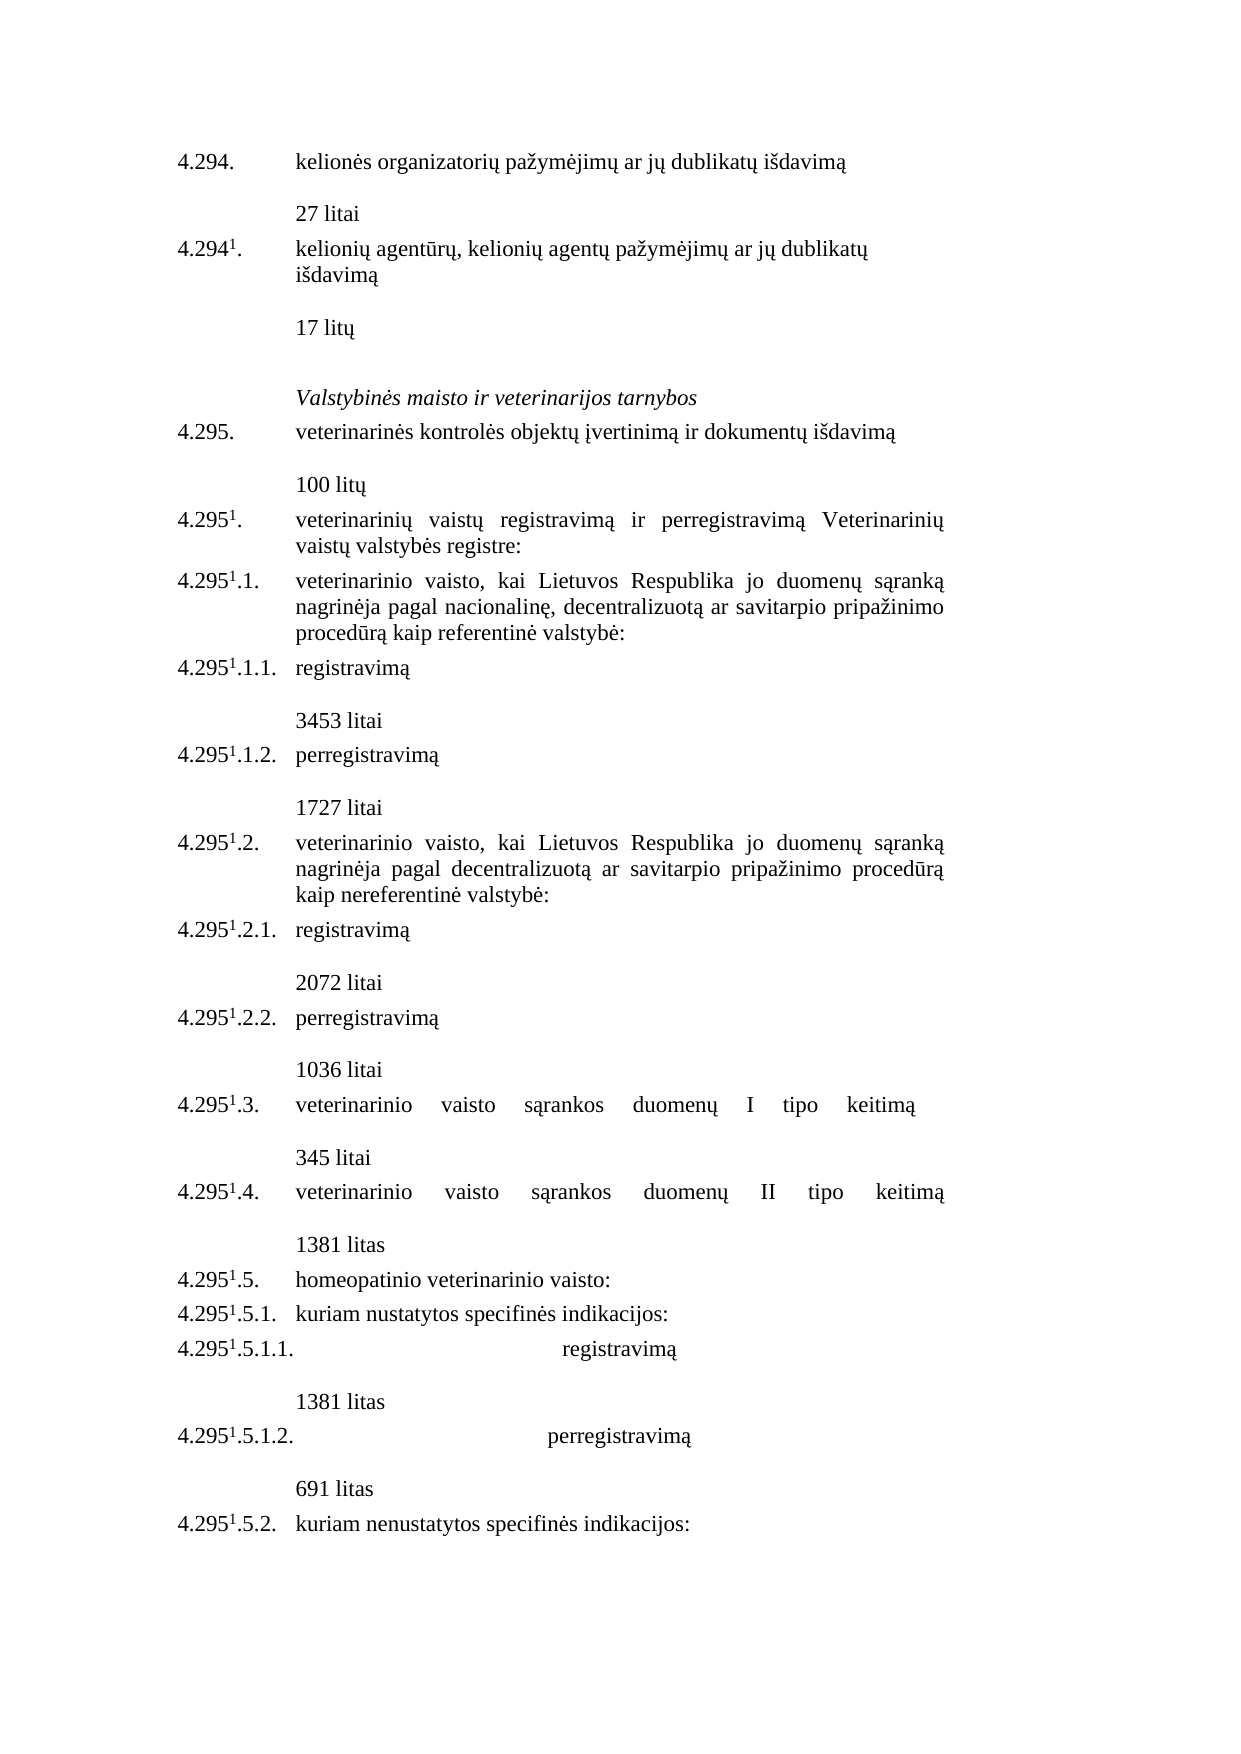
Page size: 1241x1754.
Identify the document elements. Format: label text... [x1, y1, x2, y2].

text 4.2951.5. homeopatinio veterinarinio vaisto: [177, 1266, 945, 1292]
text 4.2941. kelionių agentūrų, kelionių agentų pažymėjimų ar jų dublikatų išdavimą 17 litų [177, 235, 945, 341]
text 4.295. veterinarinės kontrolės objektų įvertinimą ir dokumentų išdavimą 100 litų [177, 418, 930, 497]
text 4.2951.5.2. kuriam nenustatytos specifinės indikacijos: [177, 1510, 945, 1536]
text Valstybinės maisto ir veterinarijos tarnybos [295, 383, 945, 410]
text 4.2951.2.2. perregistravimą 1036 litai [177, 1004, 945, 1083]
text 4.2951. veterinarinių vaistų registravimą ir perregistravimą Veterinarinių vaistų valstybės registre: [177, 506, 945, 558]
text 4.2951.5.1.2. perregistravimą 691 litas [177, 1423, 945, 1502]
text 4.294. kelionės organizatorių pažymėjimų ar jų dublikatų išdavimą 27 litai [177, 148, 945, 227]
text 4.2951.1.1. registravimą 3453 litai [177, 654, 945, 733]
text 4.2951.4. veterinarinio vaisto sąrankos duomenų II tipo keitimą 1381 litas [177, 1178, 945, 1257]
text 4.2951.1.2. perregistravimą 1727 litai [177, 741, 945, 821]
text 4.2951.5.1.1. registravimą 1381 litas [177, 1335, 945, 1414]
text 4.2951.1. veterinarinio vaisto, kai Lietuvos Respublika jo duomenų sąranką nagrinėja pagal nacionalinę, decentralizuotą ar savitarpio pripažinimo procedūrą kaip referentinė valstybė: [177, 567, 945, 646]
text 4.2951.2. veterinarinio vaisto, kai Lietuvos Respublika jo duomenų sąranką nagrinėja pagal decentralizuotą ar savitarpio pripažinimo procedūrą kaip nereferentinė valstybė: [177, 829, 945, 908]
text 4.2951.3. veterinarinio vaisto sąrankos duomenų I tipo keitimą 345 litai [177, 1091, 945, 1170]
text 4.2951.2.1. registravimą 2072 litai [177, 916, 945, 995]
text 4.2951.5.1. kuriam nustatytos specifinės indikacijos: [177, 1301, 945, 1327]
